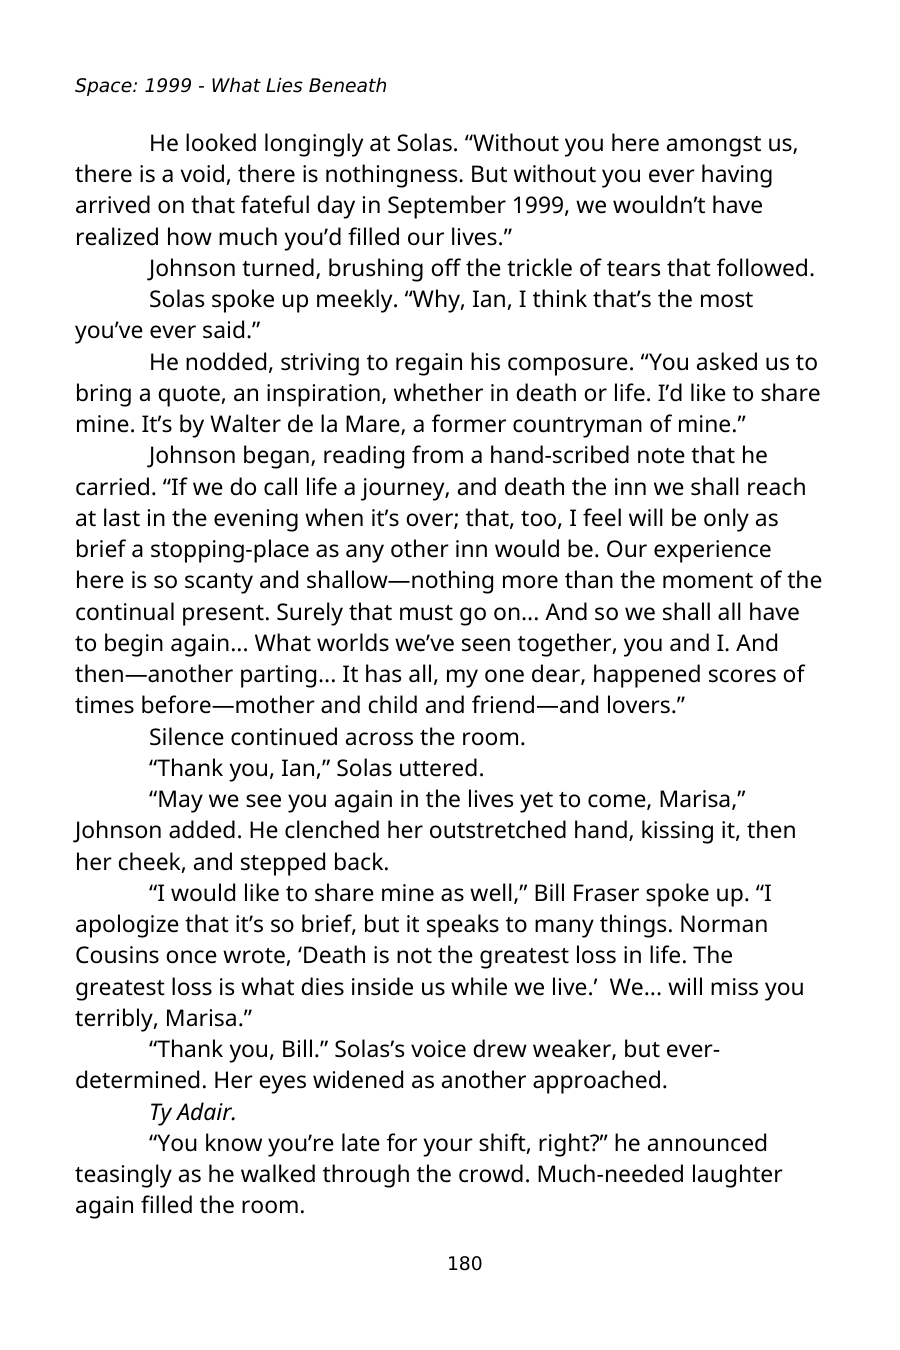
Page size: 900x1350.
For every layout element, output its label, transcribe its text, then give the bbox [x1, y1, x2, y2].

text Silence continued across the room. [75, 721, 825, 752]
text “I would like to share mine as well,” Bill Fraser spoke up. “I apologize that it’s so brief, but it speaks to many things. Norman Cousins once wrote, ‘Death is not the greatest loss in life. The greatest loss is what dies inside us while we live.’ We... will miss you terribly, Marisa.” [75, 877, 825, 1033]
text “You know you’re late for your shift, right?” he announced teasingly as he walked through the crowd. Much-needed laughter again filled the room. [75, 1127, 825, 1221]
text He looked longingly at Solas. “Without you here amongst us, there is a void, there is nothingness. But without you ever having arrived on that fateful day in September 1999, we wouldn’t have realized how much you’d filled our lives.” [75, 127, 825, 252]
text “Thank you, Ian,” Solas uttered. [75, 752, 825, 783]
text He nodded, striving to regain his composure. “You asked us to bring a quote, an inspiration, whether in death or life. I’d like to share mine. It’s by Walter de la Mare, a former countryman of mine.” [75, 346, 825, 439]
text Ty Adair. [75, 1096, 825, 1127]
text Johnson turned, brushing off the trickle of tears that followed. [75, 252, 825, 283]
text “Thank you, Bill.” Solas’s voice drew weaker, but ever-determined. Her eyes widened as another approached. [75, 1033, 825, 1096]
text Johnson began, reading from a hand-scribed note that he carried. “If we do call life a journey, and death the inn we shall reach at last in the evening when it’s over; that, too, I feel will be only as brief a stopping-place as any other inn would be. Our experience here is so scanty and shallow—nothing more than the moment of the continual present. Surely that must go on... And so we shall all have to begin again... What worlds we’ve seen together, you and I. And then—another parting... It has all, my one dear, happened scores of times before—mother and child and friend—and lovers.” [75, 439, 825, 721]
text Solas spoke up meekly. “Why, Ian, I think that’s the most you’ve ever said.” [75, 283, 825, 346]
text “May we see you again in the lives yet to come, Marisa,” Johnson added. He clenched her outstretched hand, kissing it, then her cheek, and stepped back. [75, 783, 825, 877]
